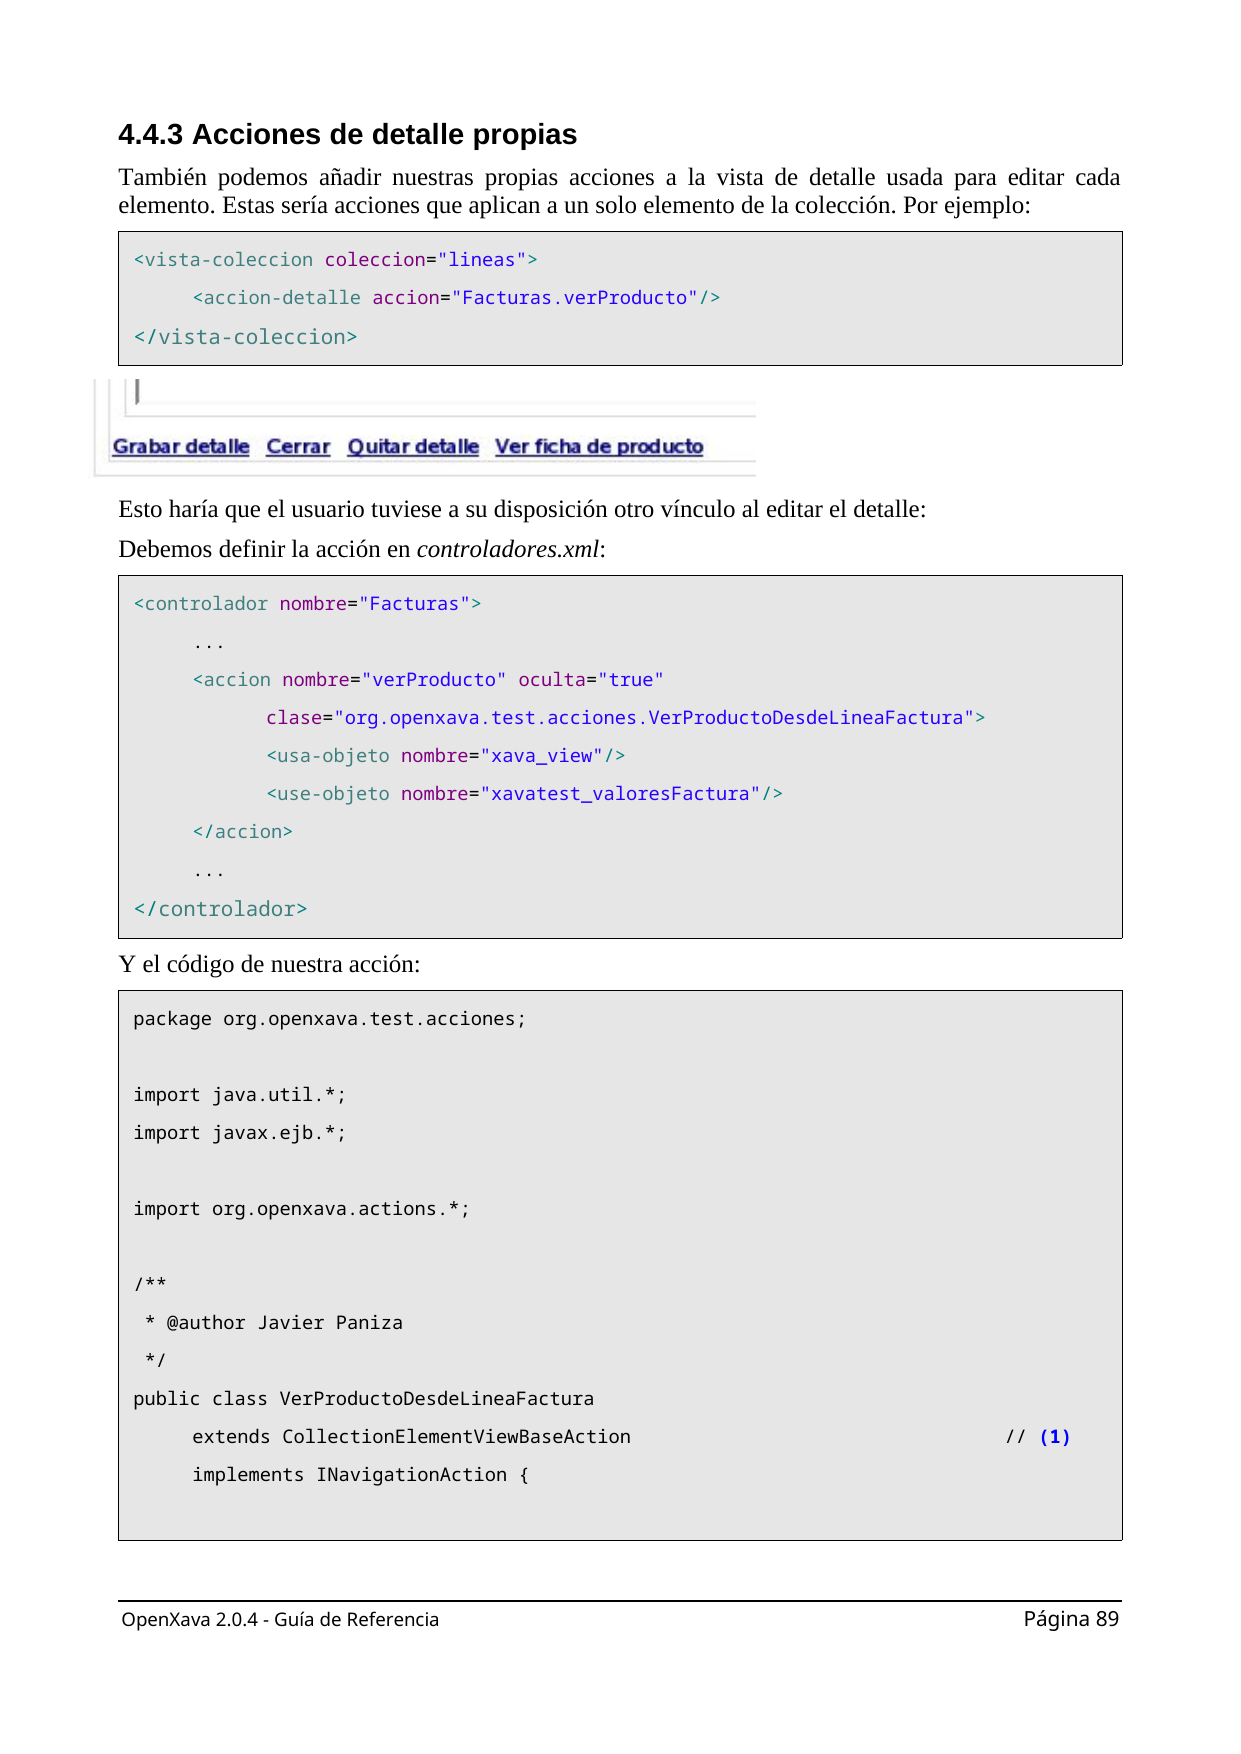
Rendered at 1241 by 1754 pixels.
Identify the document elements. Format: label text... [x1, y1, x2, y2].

text <vista-coleccion coleccion="lineas"> [119, 232, 1122, 269]
text import org.openxava.actions.*; [119, 1180, 1122, 1218]
text package org.openxava.test.acciones; [119, 991, 1122, 1028]
text <accion nombre="verProducto" oculta="true" [119, 651, 1122, 689]
text </controlador> [119, 879, 1122, 938]
text * @author Javier Paniza [119, 1294, 1122, 1332]
text extends CollectionElementViewBaseAction // (1) [119, 1408, 1122, 1447]
text <use-objeto nombre="xavatest_valoresFactura"/> [119, 766, 1122, 803]
text ... [119, 842, 1122, 879]
text Debemos definir la acción en controladores.xml: [118, 535, 1122, 563]
text Esto haría que el usuario tuviese a su disposición otro vínculo al editar el detalle: [118, 495, 1122, 523]
text implements INavigationAction { [119, 1447, 1122, 1484]
text Y el código de nuestra acción: [118, 950, 1122, 978]
text /** [119, 1256, 1122, 1294]
text ... [119, 613, 1122, 651]
text clase="org.openxava.test.acciones.VerProductoDesdeLineaFactura"> [119, 689, 1122, 727]
text import javax.ejb.*; [119, 1104, 1122, 1142]
text <accion-detalle accion="Facturas.verProducto"/> [119, 269, 1122, 307]
text </vista-coleccion> [119, 307, 1122, 365]
text public class VerProductoDesdeLineaFactura [119, 1371, 1122, 1408]
text <usa-objeto nombre="xava_view"/> [119, 727, 1122, 766]
text import java.util.*; [119, 1066, 1122, 1104]
text También podemos añadir nuestras propias acciones a la vista de detalle usada para editar cada elemento. Estas sería acciones que aplican a un solo elemento de la colección. Por ejemplo: [118, 163, 1122, 219]
text */ [119, 1332, 1122, 1371]
text </accion> [119, 803, 1122, 842]
picture [87, 379, 756, 495]
text <controlador nombre="Facturas"> [119, 576, 1122, 613]
subtitle Acciones de detalle propias [118, 118, 1122, 151]
